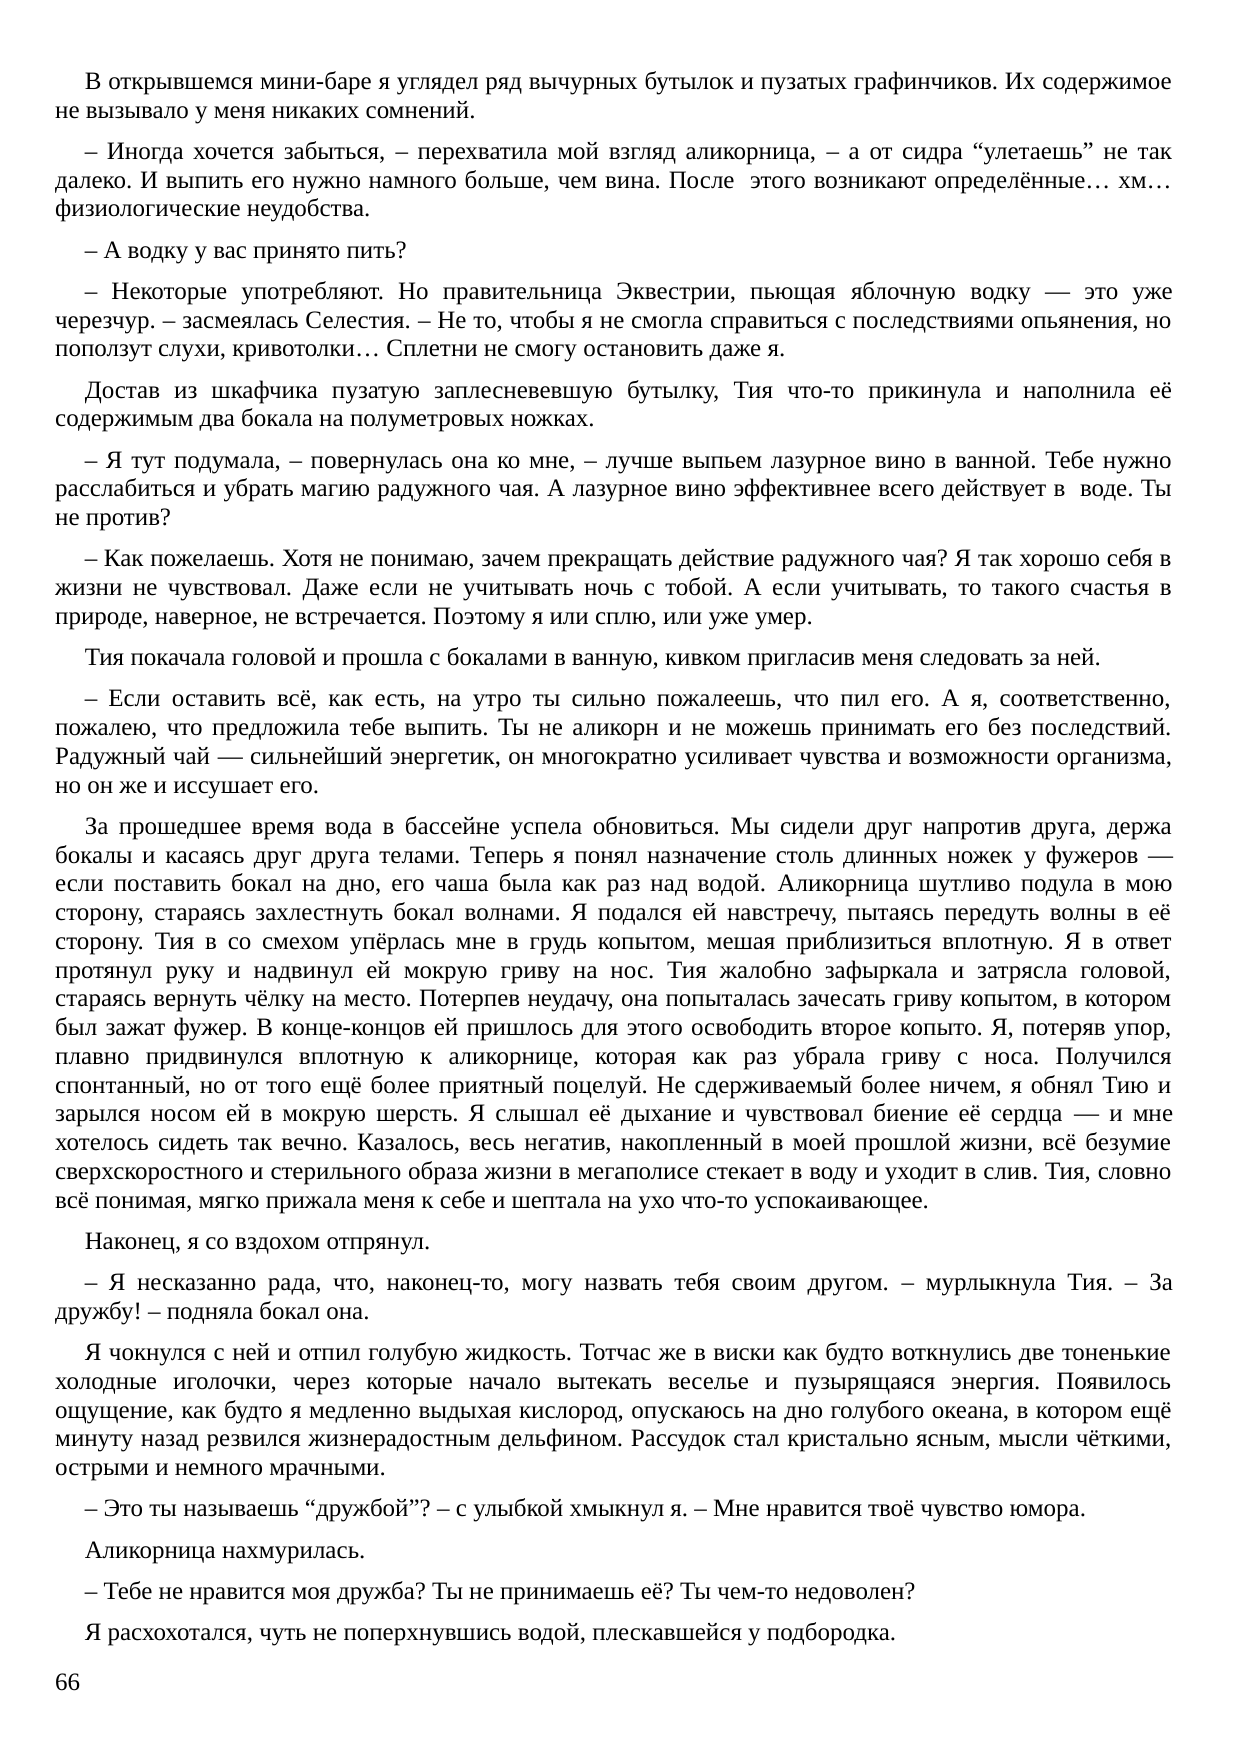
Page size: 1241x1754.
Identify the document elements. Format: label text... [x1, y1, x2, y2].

text – Я несказанно рада, что, наконец-то, могу назвать тебя своим другом. – мурлыкнула Тия. – За дружбу! – подняла бокал она. [55, 1267, 1173, 1325]
text – Иногда хочется забыться, – перехватила мой взгляд аликорница, – а от сидра “улетаешь” не так далеко. И выпить его нужно намного больше, чем вина. После этого возникают определённые… хм… физиологические неудобства. [55, 136, 1173, 222]
text Аликорница нахмурилась. [55, 1535, 1173, 1563]
text Наконец, я со вздохом отпрянул. [55, 1226, 1173, 1255]
text За прошедшее время вода в бассейне успела обновиться. Мы сидели друг напротив друга, держа бокалы и касаясь друг друга телами. Теперь я понял назначение столь длинных ножек у фужеров — если поставить бокал на дно, его чаша была как раз над водой. Аликорница шутливо подула в мою сторону, стараясь захлестнуть бокал волнами. Я подался ей навстречу, пытаясь передуть волны в её сторону. Тия в со смехом упёрлась мне в грудь копытом, мешая приблизиться вплотную. Я в ответ протянул руку и надвинул ей мокрую гриву на нос. Тия жалобно зафыркала и затрясла головой, стараясь вернуть чёлку на место. Потерпев неудачу, она попыталась зачесать гриву копытом, в котором был зажат фужер. В конце-концов ей пришлось для этого освободить второе копыто. Я, потеряв упор, плавно придвинулся вплотную к аликорнице, которая как раз убрала гриву с носа. Получился спонтанный, но от того ещё более приятный поцелуй. Не сдерживаемый более ничем, я обнял Тию и зарылся носом ей в мокрую шерсть. Я слышал её дыхание и чувствовал биение её сердца — и мне хотелось сидеть так вечно. Казалось, весь негатив, накопленный в моей прошлой жизни, всё безумие сверхскоростного и стерильного образа жизни в мегаполисе стекает в воду и уходит в слив. Тия, словно всё понимая, мягко прижала меня к себе и шептала на ухо что-то успокаивающее. [55, 811, 1173, 1213]
text – Как пожелаешь. Хотя не понимаю, зачем прекращать действие радужного чая? Я так хорошо себя в жизни не чувствовал. Даже если не учитывать ночь с тобой. А если учитывать, то такого счастья в природе, наверное, не встречается. Поэтому я или сплю, или уже умер. [55, 543, 1173, 630]
text – Тебе не нравится моя дружба? Ты не принимаешь её? Ты чем-то недоволен? [55, 1576, 1173, 1605]
text – А водку у вас принято пить? [55, 235, 1173, 263]
text В открывшемся мини-баре я углядел ряд вычурных бутылок и пузатых графинчиков. Их содержимое не вызывало у меня никаких сомнений. [55, 66, 1173, 123]
text Достав из шкафчика пузатую заплесневевшую бутылку, Тия что-то прикинула и наполнила её содержимым два бокала на полуметровых ножках. [55, 375, 1173, 432]
text Я чокнулся с ней и отпил голубую жидкость. Тотчас же в виски как будто воткнулись две тоненькие холодные иголочки, через которые начало вытекать веселье и пузырящаяся энергия. Появилось ощущение, как будто я медленно выдыхая кислород, опускаюсь на дно голубого океана, в котором ещё минуту назад резвился жизнерадостным дельфином. Рассудок стал кристально ясным, мысли чёткими, острыми и немного мрачными. [55, 1337, 1173, 1481]
text – Если оставить всё, как есть, на утро ты сильно пожалеешь, что пил его. А я, соответственно, пожалею, что предложила тебе выпить. Ты не аликорн и не можешь принимать его без последствий. Радужный чай — сильнейший энергетик, он многократно усиливает чувства и возможности организма, но он же и иссушает его. [55, 683, 1173, 798]
text – Некоторые употребляют. Но правительница Эквестрии, пьющая яблочную водку — это уже черезчур. – засмеялась Селестия. – Не то, чтобы я не смогла справиться с последствиями опьянения, но поползут слухи, кривотолки… Сплетни не смогу остановить даже я. [55, 276, 1173, 362]
text – Я тут подумала, – повернулась она ко мне, – лучше выпьем лазурное вино в ванной. Тебе нужно расслабиться и убрать магию радужного чая. А лазурное вино эффективнее всего действует в воде. Ты не против? [55, 445, 1173, 531]
text – Это ты называешь “дружбой”? – с улыбкой хмыкнул я. – Мне нравится твоё чувство юмора. [55, 1493, 1173, 1522]
text Тия покачала головой и прошла с бокалами в ванную, кивком пригласив меня следовать за ней. [55, 642, 1173, 671]
text Я расхохотался, чуть не поперхнувшись водой, плескавшейся у подбородка. [55, 1617, 1173, 1646]
